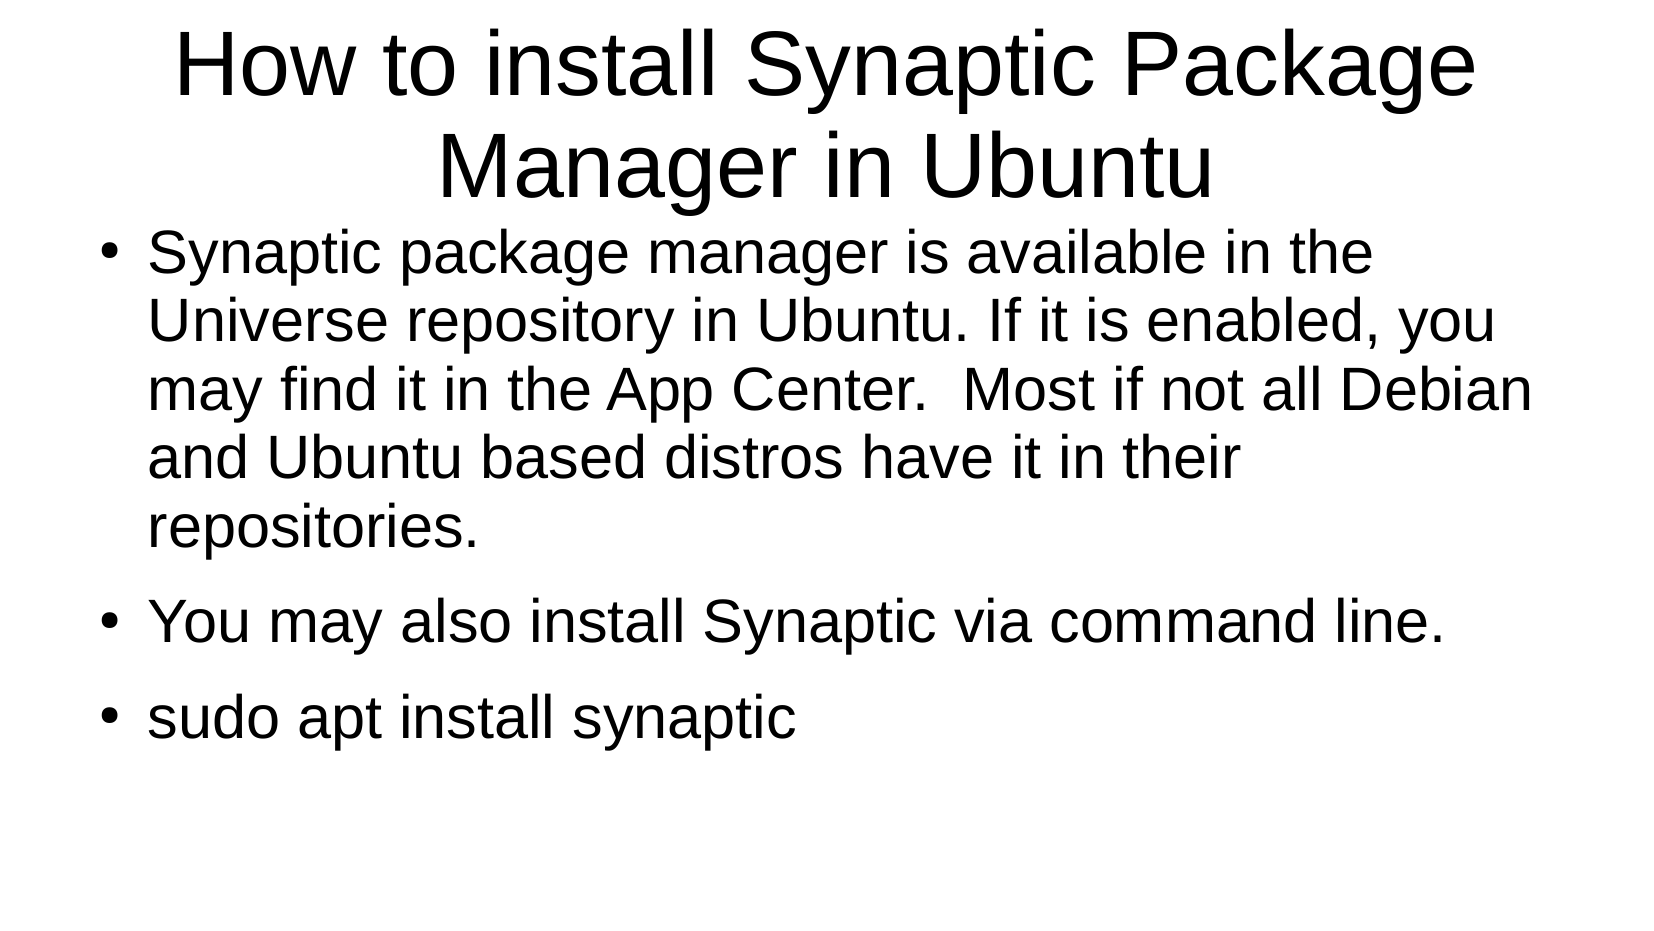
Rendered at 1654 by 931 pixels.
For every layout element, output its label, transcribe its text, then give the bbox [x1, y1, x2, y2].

list Synaptic package manager is available in the Universe repository in Ubuntu. If it is enabled, you may find it in the App Center. Most if not all Debian and Ubuntu based distros have it in their repositories. You may also install Synaptic via command line. sudo apt install synaptic [82, 217, 1571, 758]
title How to install Synaptic Package Manager in Ubuntu [82, 12, 1571, 217]
